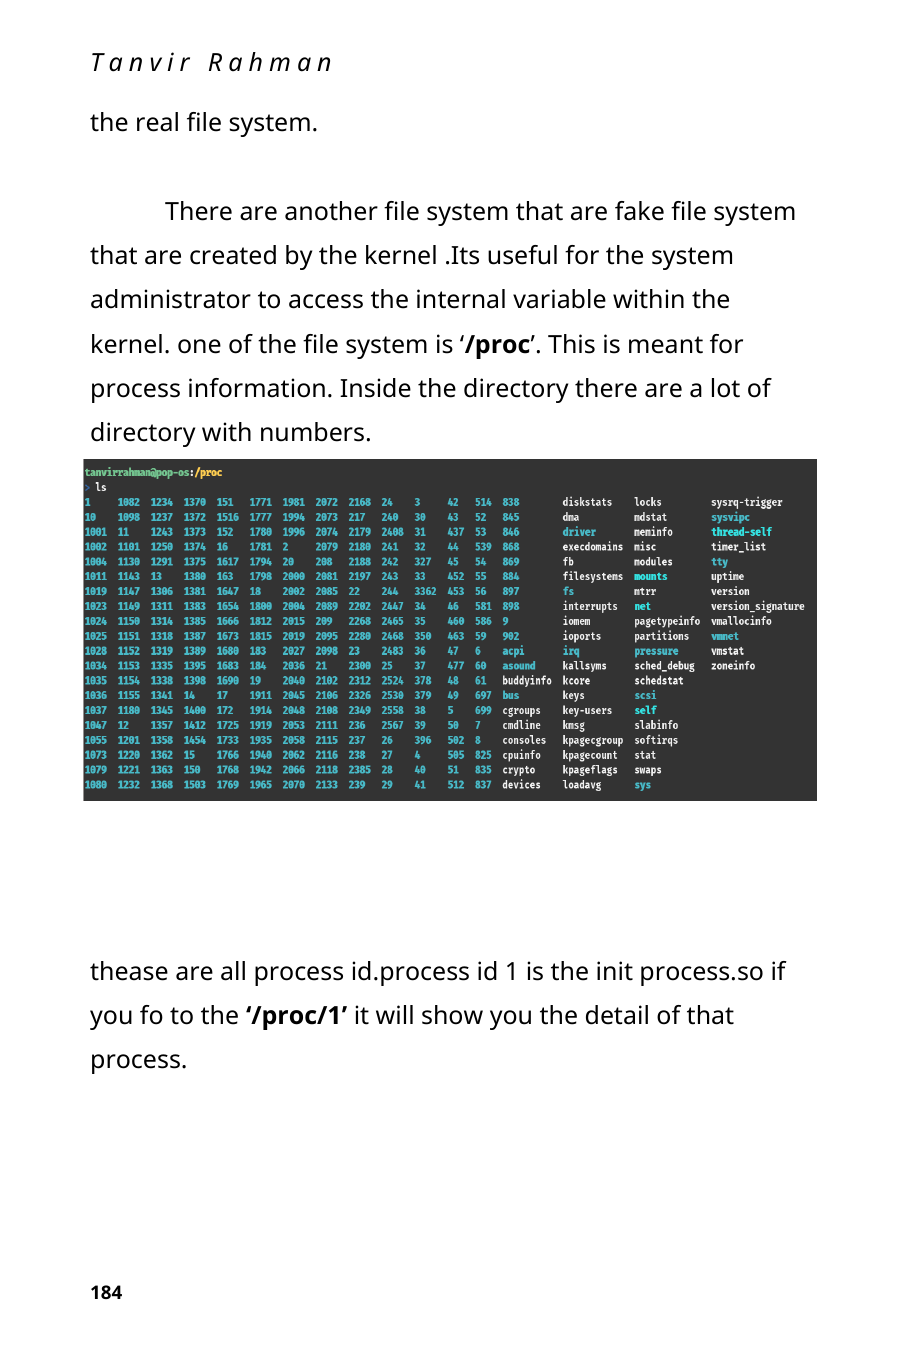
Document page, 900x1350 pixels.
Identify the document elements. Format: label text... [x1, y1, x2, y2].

text There are another file system that are fake file system that are created by the kernel .Its useful for the system administrator to access the internal variable within the kernel. one of the file system is ‘/proc’. This is meant for process information. Inside the directory there are a lot of directory with numbers. [90, 193, 810, 449]
text the real file system. [90, 105, 810, 139]
picture [83, 459, 817, 801]
text thease are all process id.process id 1 is the init process.so if you fo to the ‘/proc/1’ it will show you the detail of that process. [90, 953, 810, 1076]
